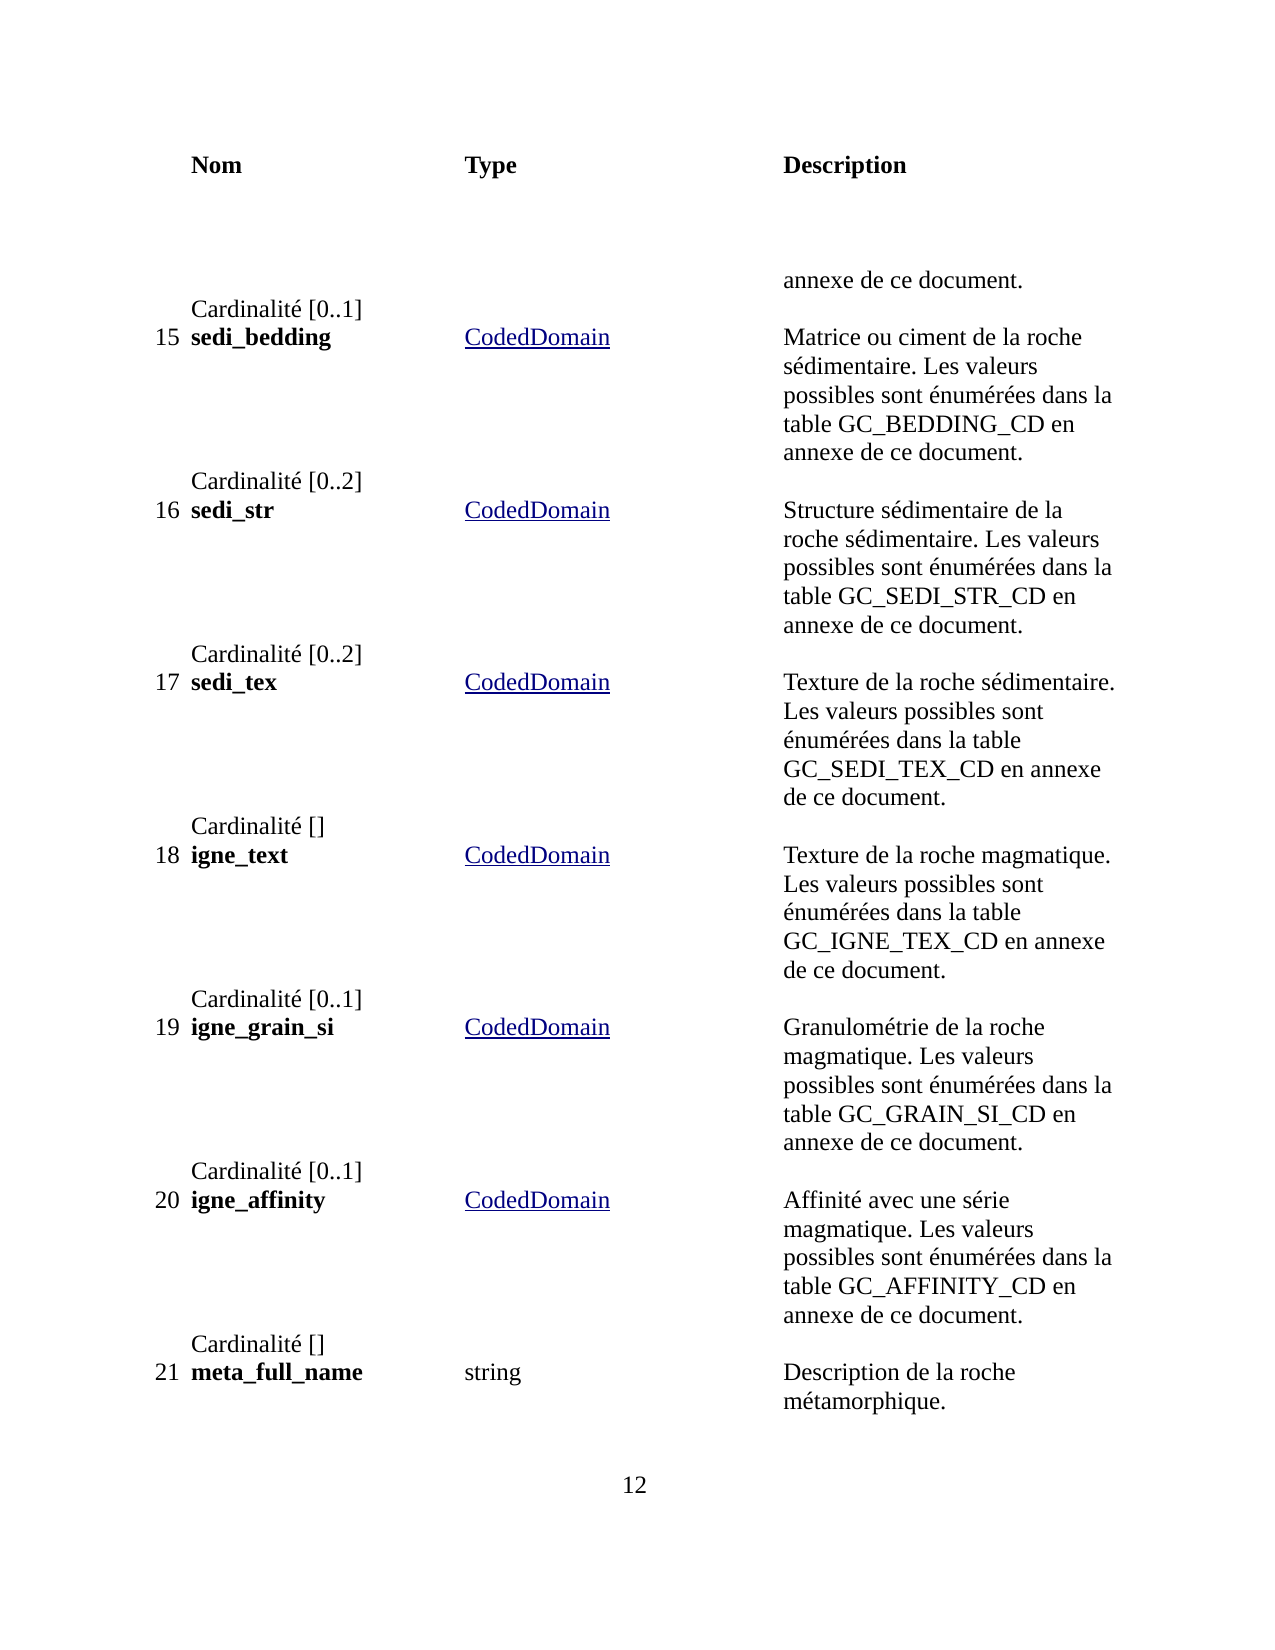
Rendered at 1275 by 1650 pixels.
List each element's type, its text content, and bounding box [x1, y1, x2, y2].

table_cell [460, 984, 779, 1012]
table_cell Texture de la roche magmatique. Les valeurs possibles sont énumérées dans la table GC_IGNE_TEX_CD en annexe de ce document. [779, 840, 1125, 984]
table_cell sedi_tex [186, 668, 460, 811]
table_cell [460, 265, 779, 294]
table_cell Structure sédimentaire de la roche sédimentaire. Les valeurs possibles sont énumérées dans la table GC_SEDI_STR_CD en annexe de ce document. [779, 495, 1125, 639]
table_cell [150, 1156, 186, 1185]
table_cell [150, 639, 186, 667]
table_cell CodedDomain [460, 840, 779, 984]
table_cell igne_grain_si [186, 1013, 460, 1156]
table_cell [779, 466, 1125, 495]
table_cell Cardinalité [0..2] [186, 639, 460, 667]
table_cell [779, 811, 1125, 840]
table_cell Cardinalité [0..1] [186, 984, 460, 1012]
table_cell CodedDomain [460, 1013, 779, 1156]
table_cell [779, 294, 1125, 322]
table_cell 15 [150, 323, 186, 466]
table_cell sedi_bedding [186, 323, 460, 466]
table_cell CodedDomain [460, 668, 779, 811]
table_cell 17 [150, 668, 186, 811]
table_header [150, 150, 186, 265]
table_cell 21 [150, 1358, 186, 1415]
table_header Type [460, 150, 779, 265]
table_cell Cardinalité [] [186, 811, 460, 840]
table_cell CodedDomain [460, 1185, 779, 1329]
table_cell [150, 984, 186, 1012]
table_cell sedi_str [186, 495, 460, 639]
table_cell meta_full_name [186, 1358, 460, 1415]
table_cell [150, 294, 186, 322]
table_cell [779, 984, 1125, 1012]
table_cell Cardinalité [0..1] [186, 1156, 460, 1185]
table_cell Cardinalité [] [186, 1329, 460, 1357]
table_header Description [779, 150, 1125, 265]
table_cell Cardinalité [0..1] [186, 294, 460, 322]
table_cell igne_affinity [186, 1185, 460, 1329]
table_cell [460, 1329, 779, 1357]
table_cell [460, 811, 779, 840]
table_cell annexe de ce document. [779, 265, 1125, 294]
table_cell [460, 639, 779, 667]
table_cell 20 [150, 1185, 186, 1329]
table_cell [150, 1329, 186, 1357]
table_cell Granulométrie de la roche magmatique. Les valeurs possibles sont énumérées dans la table GC_GRAIN_SI_CD en annexe de ce document. [779, 1013, 1125, 1156]
table_cell [150, 811, 186, 840]
table_cell [460, 466, 779, 495]
table_cell 18 [150, 840, 186, 984]
table_cell [779, 639, 1125, 667]
table_cell igne_text [186, 840, 460, 984]
table_cell [150, 265, 186, 294]
table_cell Matrice ou ciment de la roche sédimentaire. Les valeurs possibles sont énumérées dans la table GC_BEDDING_CD en annexe de ce document. [779, 323, 1125, 466]
table_cell CodedDomain [460, 323, 779, 466]
table_cell [186, 265, 460, 294]
table_cell CodedDomain [460, 495, 779, 639]
table_cell string [460, 1358, 779, 1415]
table_header Nom [186, 150, 460, 265]
table_cell [460, 294, 779, 322]
table_cell [150, 466, 186, 495]
table_cell 16 [150, 495, 186, 639]
table_cell 19 [150, 1013, 186, 1156]
table_cell [779, 1329, 1125, 1357]
table_cell Affinité avec une série magmatique. Les valeurs possibles sont énumérées dans la table GC_AFFINITY_CD en annexe de ce document. [779, 1185, 1125, 1329]
table_cell Texture de la roche sédimentaire. Les valeurs possibles sont énumérées dans la table GC_SEDI_TEX_CD en annexe de ce document. [779, 668, 1125, 811]
table_cell [460, 1156, 779, 1185]
table_cell Description de la roche métamorphique. [779, 1358, 1125, 1415]
table_cell Cardinalité [0..2] [186, 466, 460, 495]
table_cell [779, 1156, 1125, 1185]
